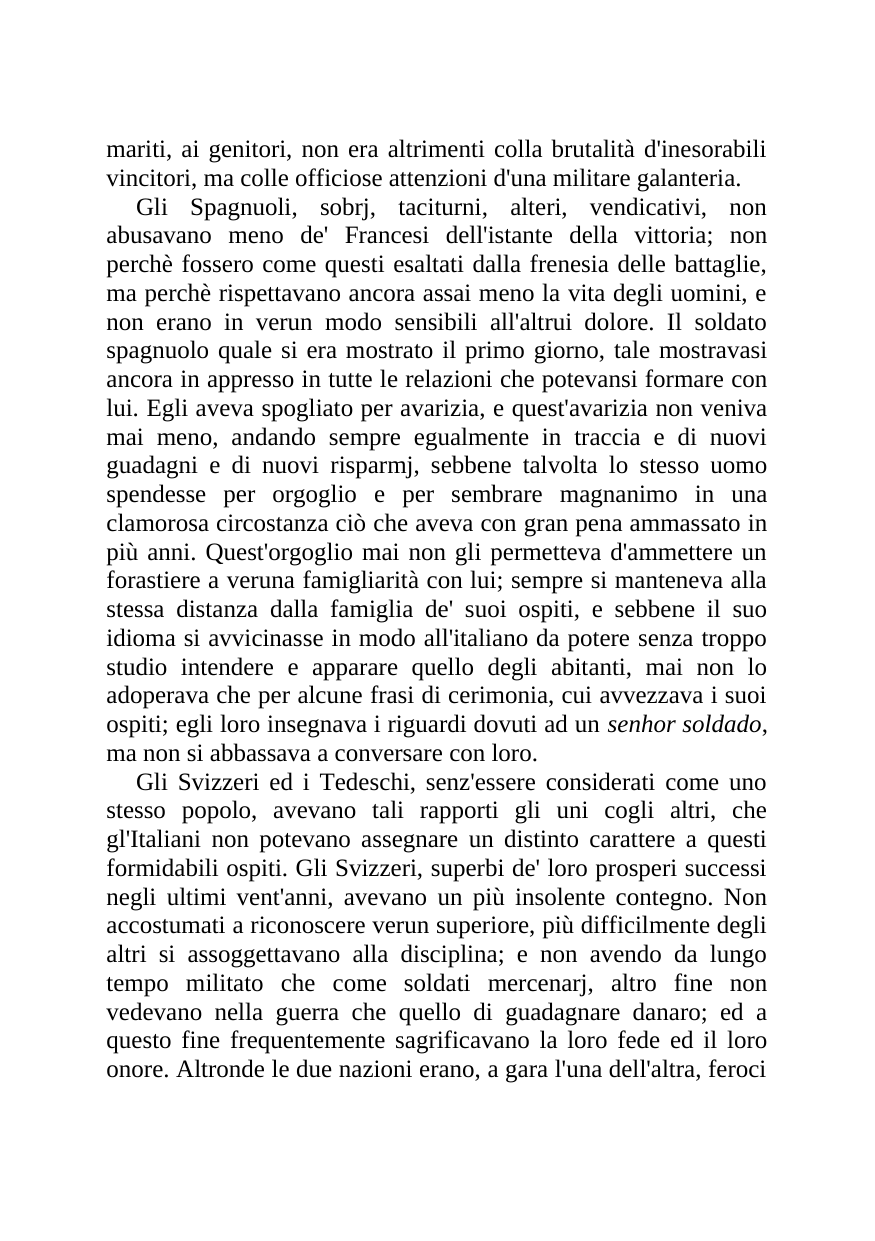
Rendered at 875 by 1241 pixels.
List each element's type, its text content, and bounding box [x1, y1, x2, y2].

text Gli Spagnuoli, sobrj, taciturni, alteri, vendicativi, non abusavano meno de' Francesi dell'istante della vittoria; non perchè fossero come questi esaltati dalla frenesia delle battaglie, ma perchè rispettavano ancora assai meno la vita degli uomini, e non erano in verun modo sensibili all'altrui dolore. Il soldato spagnuolo quale si era mostrato il primo giorno, tale mostravasi ancora in appresso in tutte le relazioni che potevansi formare con lui. Egli aveva spogliato per avarizia, e quest'avarizia non veniva mai meno, andando sempre egualmente in traccia e di nuovi guadagni e di nuovi risparmj, sebbene talvolta lo stesso uomo spendesse per orgoglio e per sembrare magnanimo in una clamorosa circostanza ciò che aveva con gran pena ammassato in più anni. Quest'orgoglio mai non gli permetteva d'ammettere un forastiere a veruna famigliarità con lui; sempre si manteneva alla stessa distanza dalla famiglia de' suoi ospiti, e sebbene il suo idioma si avvicinasse in modo all'italiano da potere senza troppo studio intendere e apparare quello degli abitanti, mai non lo adoperava che per alcune frasi di cerimonia, cui avvezzava i suoi ospiti; egli loro insegnava i riguardi dovuti ad un senhor soldado, ma non si abbassava a conversare con loro. [106, 192, 768, 767]
text Gli Svizzeri ed i Tedeschi, senz'essere considerati come uno stesso popolo, avevano tali rapporti gli uni cogli altri, che gl'Italiani non potevano assegnare un distinto carattere a questi formidabili ospiti. Gli Svizzeri, superbi de' loro prosperi successi negli ultimi vent'anni, avevano un più insolente contegno. Non accostumati a riconoscere verun superiore, più difficilmente degli altri si assoggettavano alla disciplina; e non avendo da lungo tempo militato che come soldati mercenarj, altro fine non vedevano nella guerra che quello di guadagnare danaro; ed a questo fine frequentemente sagrificavano la loro fede ed il loro onore. Altronde le due nazioni erano, a gara l'una dell'altra, feroci [106, 767, 768, 1083]
text mariti, ai genitori, non era altrimenti colla brutalità d'inesorabili vincitori, ma colle officiose attenzioni d'una militare galanteria. [106, 134, 768, 192]
